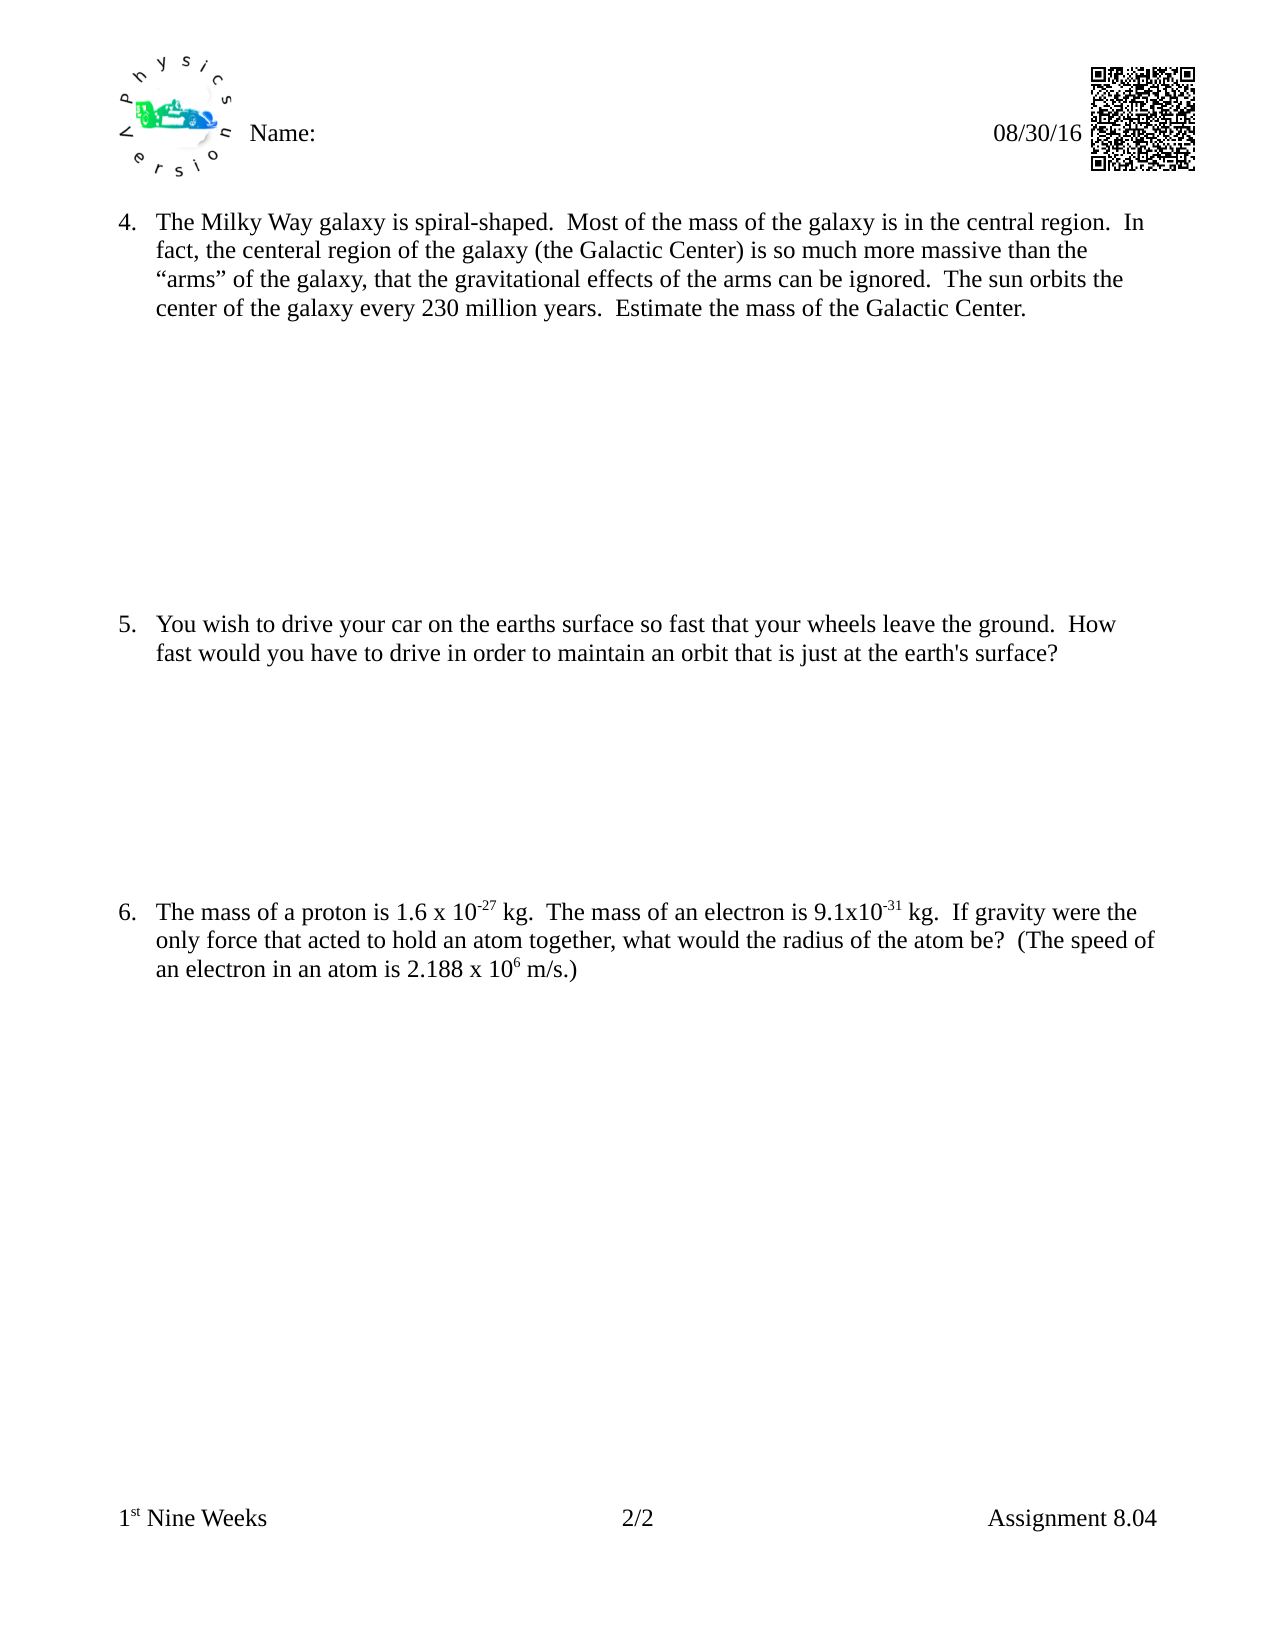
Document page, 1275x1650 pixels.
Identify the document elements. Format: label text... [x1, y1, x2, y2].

picture [119, 56, 232, 177]
list You wish to drive your car on the earths surface so fast that your wheels leave the ground. How fast would you have to drive in order to maintain an orbit that is just at the earth's surface? [118, 609, 1157, 667]
list The Milky Way galaxy is spiral-shaped. Most of the mass of the galaxy is in the central region. In fact, the centeral region of the galaxy (the Galactic Center) is so much more massive than the “arms” of the galaxy, that the gravitational effects of the arms can be ignored. The sun orbits the center of the galaxy every 230 million years. Estimate the mass of the Galactic Center. [118, 207, 1157, 322]
list The mass of a proton is 1.6 x 10-27 kg. The mass of an electron is 9.1x10-31 kg. If gravity were the only force that acted to hold an atom together, what would the radius of the atom be? (The speed of an electron in an atom is 2.188 x 106 m/s.) [118, 897, 1157, 983]
picture [1082, 58, 1203, 179]
